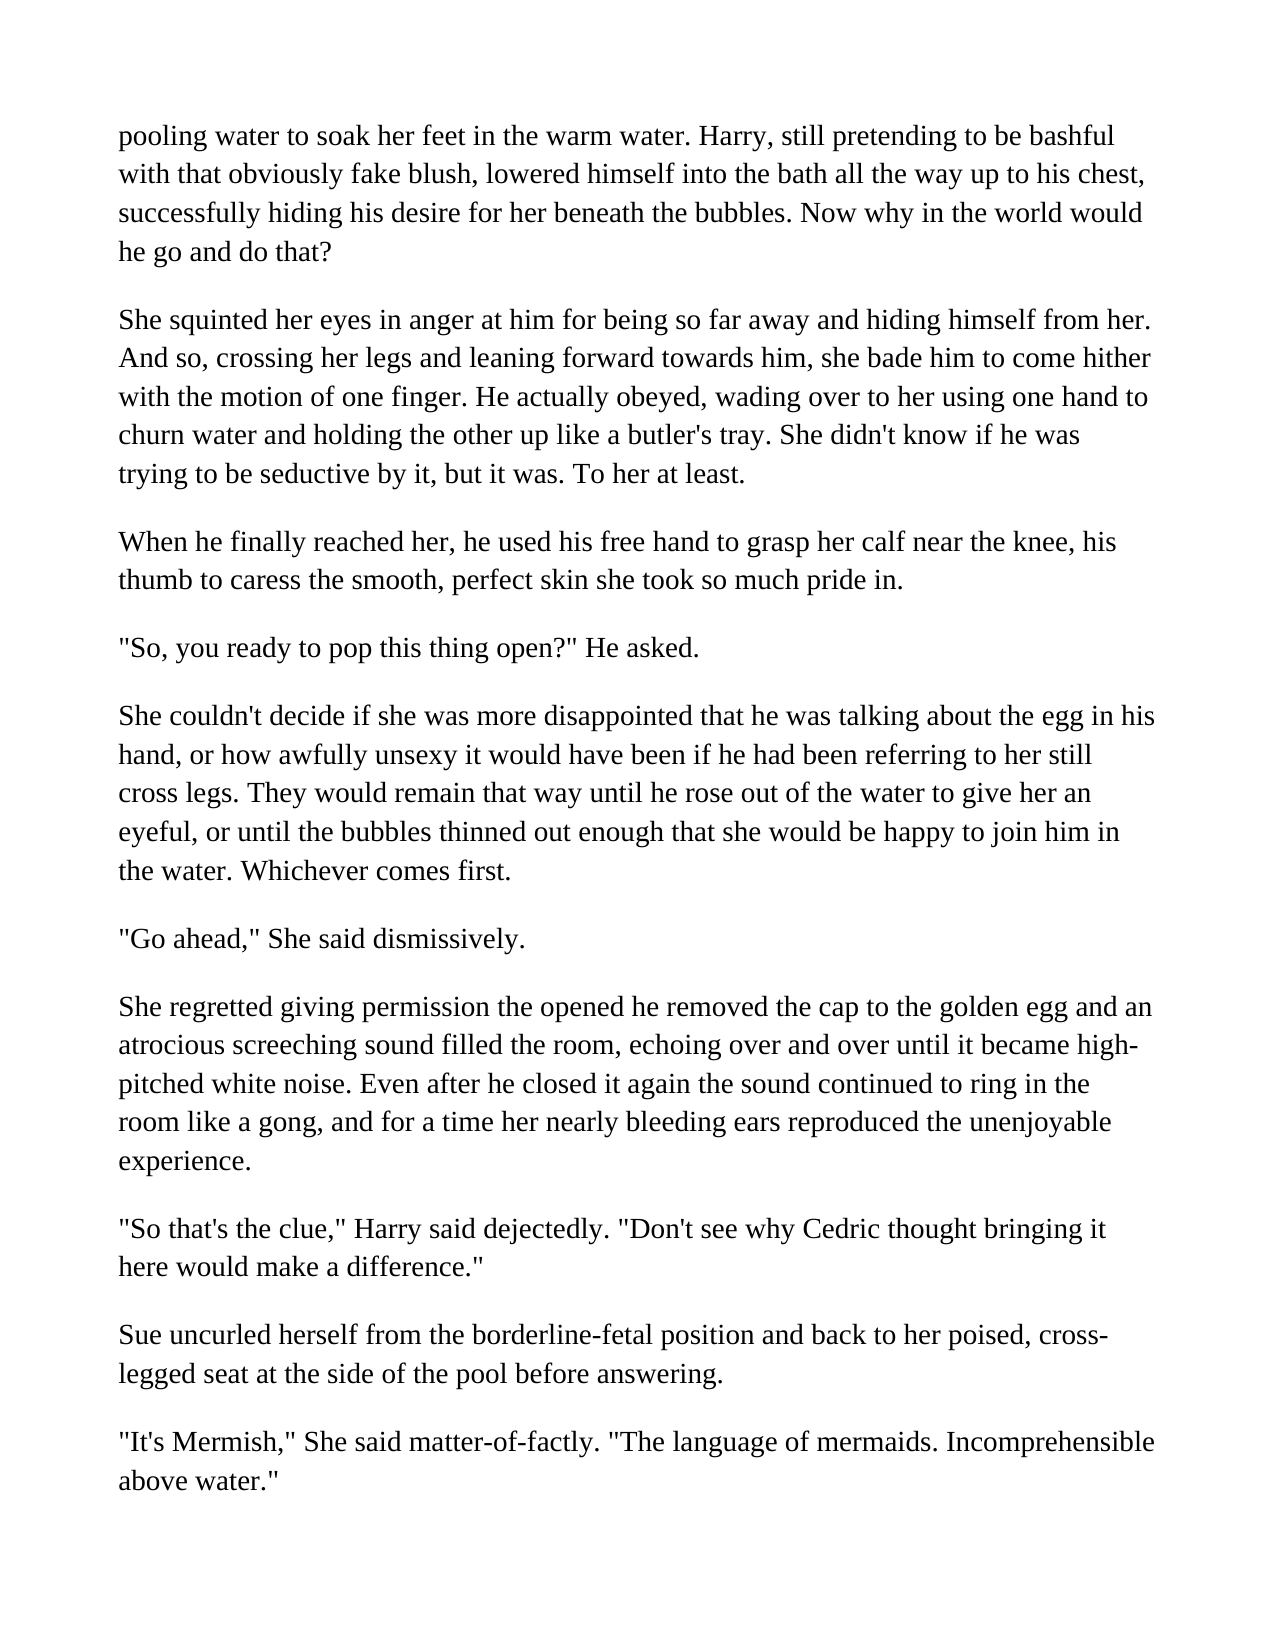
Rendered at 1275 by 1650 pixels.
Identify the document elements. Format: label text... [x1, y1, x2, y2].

text When he finally reached her, he used his free hand to grasp her calf near the knee, his thumb to caress the smooth, perfect skin she took so much pride in. [118, 524, 1157, 596]
text Sue uncurled herself from the borderline-fetal position and back to her poised, cross-legged seat at the side of the pool before answering. [118, 1317, 1157, 1389]
text She couldn't decide if she was more disappointed that he was talking about the egg in his hand, or how awfully unsexy it would have been if he had been referring to her still cross legs. They would remain that way until he rose out of the water to give her an eyeful, or until the bubbles thinned out enough that she would be happy to join him in the water. Whichever comes first. [118, 698, 1157, 886]
text "So, you ready to pop this thing open?" He asked. [118, 631, 1157, 664]
text She regretted giving permission the opened he removed the cap to the golden egg and an atrocious screeching sound filled the room, echoing over and over until it became high-pitched white noise. Even after he closed it again the sound continued to ring in the room like a gong, and for a time her nearly bleeding ears reproduced the unenjoyable experience. [118, 989, 1157, 1176]
text "Go ahead," She said dismissively. [118, 921, 1157, 954]
text pooling water to soak her feet in the warm water. Harry, still pretending to be bashful with that obviously fake blush, lowered himself into the bath all the way up to his chest, successfully hiding his desire for her beneath the bubbles. Now why in the world would he go and do that? [118, 118, 1157, 267]
text "It's Mermish," She said matter-of-factly. "The language of mermaids. Incomprehensible above water." [118, 1424, 1157, 1496]
text She squinted her eyes in anger at him for being so far away and hiding himself from her. And so, crossing her legs and leaning forward towards him, she bade him to come hither with the motion of one finger. He actually obeyed, wading over to her using one hand to churn water and holding the other up like a butler's tray. She didn't know if he was trying to be seductive by it, but it was. To her at least. [118, 302, 1157, 489]
text "So that's the clue," Harry said dejectedly. "Don't see why Cedric thought bringing it here would make a difference." [118, 1211, 1157, 1283]
